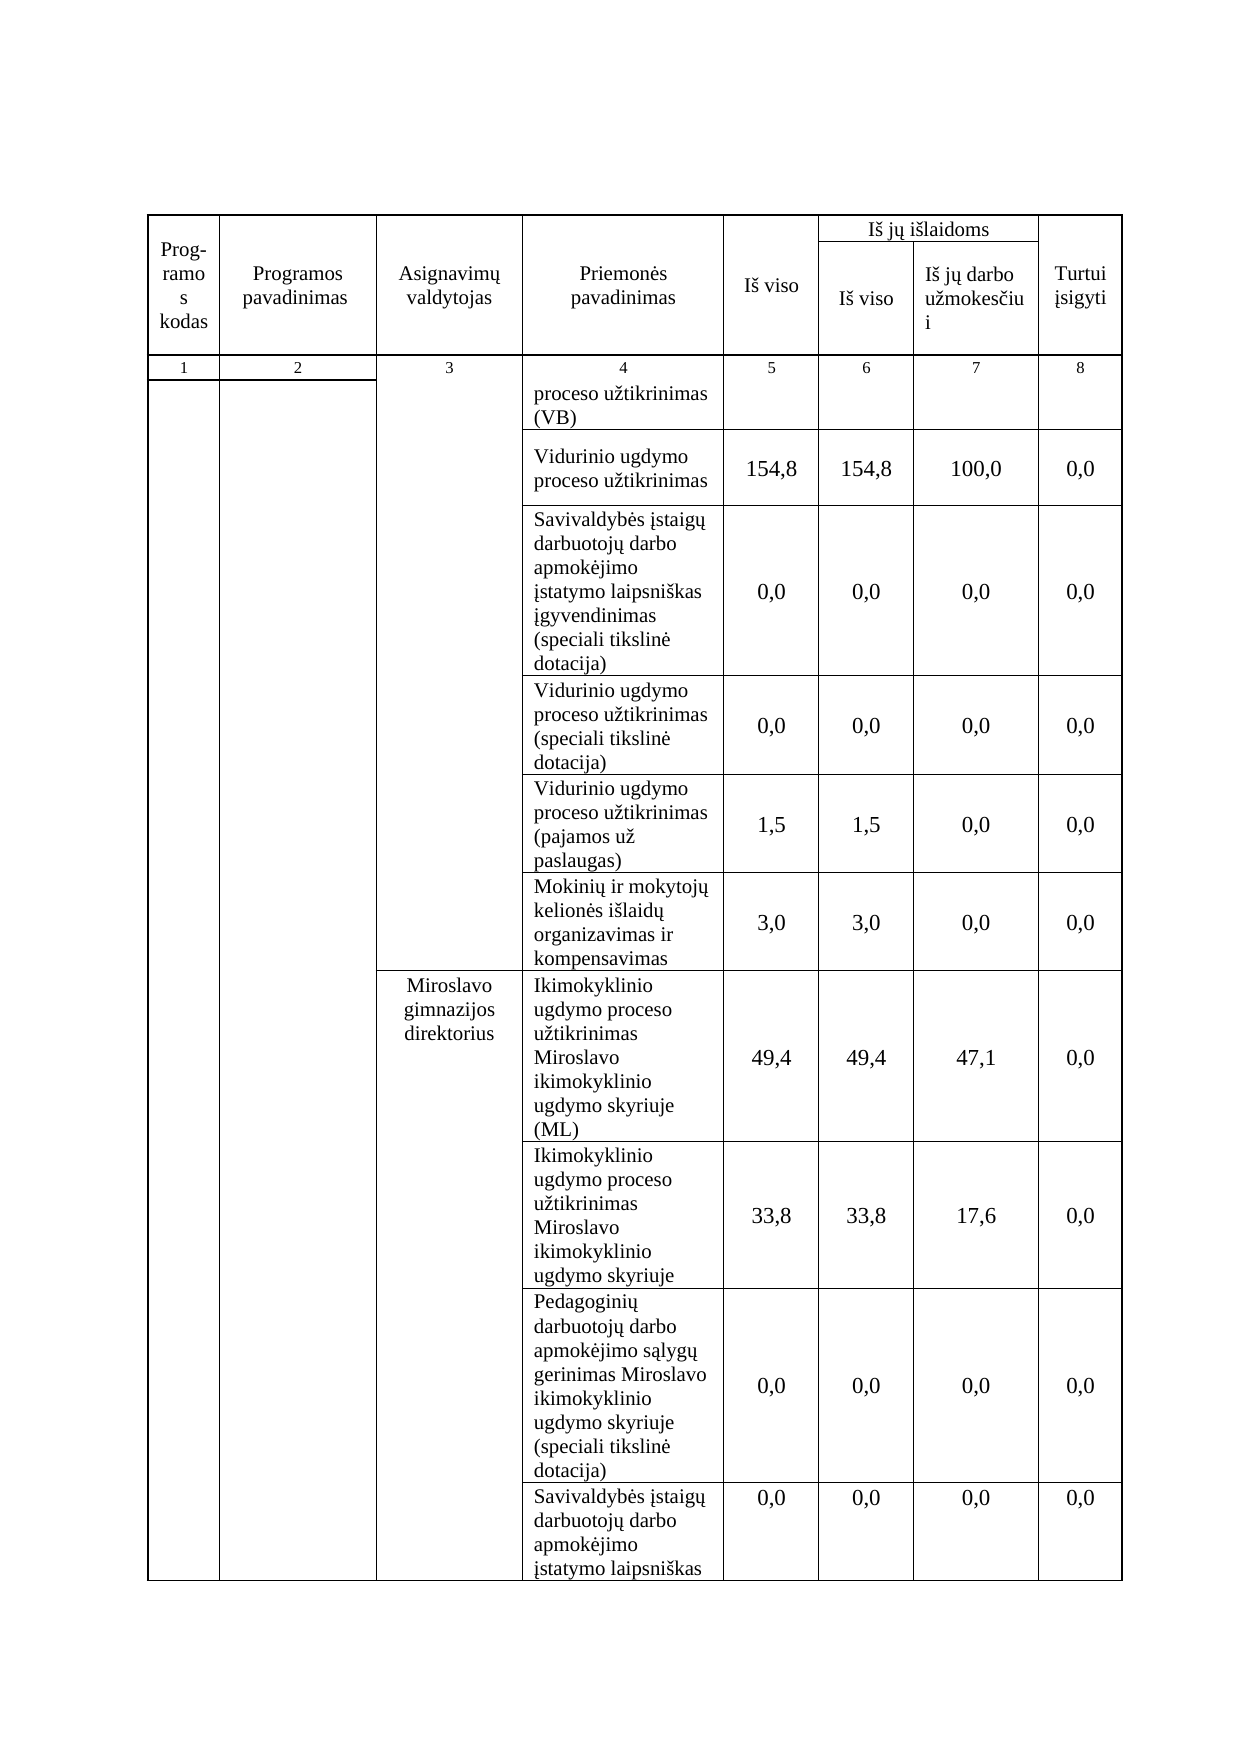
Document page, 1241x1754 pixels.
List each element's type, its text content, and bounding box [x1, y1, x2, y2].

table_cell 0,0 [819, 1289, 913, 1482]
table_cell 0,0 [819, 1483, 913, 1580]
table_cell 0,0 [1039, 676, 1121, 774]
table_cell 100,0 [914, 430, 1038, 505]
table_cell 7 [914, 356, 1038, 378]
table_cell 0,0 [724, 506, 818, 675]
table_cell 0,0 [914, 676, 1038, 774]
table_cell 0,0 [724, 676, 818, 774]
table_cell 1 [149, 356, 219, 378]
table_cell 0,0 [1039, 506, 1121, 675]
table_cell Vidurinio ugdymo proceso užtikrinimas (speciali tikslinė dotacija) [523, 676, 723, 774]
table_cell 0,0 [914, 775, 1038, 872]
table_header Asignavimų valdytojas [377, 216, 522, 353]
table_cell [149, 381, 219, 1580]
table_cell Savivaldybės įstaigų darbuotojų darbo apmokėjimo įstatymo laipsniškas įgyvendinimas (speciali tikslinė dotacija) [523, 506, 723, 675]
table_cell 0,0 [1039, 775, 1121, 872]
table_cell 0,0 [914, 873, 1038, 970]
table_cell 0,0 [914, 506, 1038, 675]
table_cell 47,1 [914, 971, 1038, 1141]
table_cell 154,8 [724, 430, 818, 505]
table_cell 1,5 [819, 775, 913, 872]
table_cell 0,0 [724, 1289, 818, 1482]
table_cell 33,8 [819, 1142, 913, 1287]
table_cell Miroslavo gimnazijos direktorius [377, 971, 522, 1580]
table_header Priemonės pavadinimas [523, 216, 723, 353]
table_cell 49,4 [819, 971, 913, 1141]
table_cell [1039, 379, 1121, 429]
table_cell Ikimokyklinio ugdymo proceso užtikrinimas Miroslavo ikimokyklinio ugdymo skyriuje (ML) [523, 971, 723, 1141]
table_cell 4 [523, 356, 723, 378]
table_cell 3,0 [819, 873, 913, 970]
table_cell 1,5 [724, 775, 818, 872]
table_header Iš viso [724, 216, 818, 353]
table_cell 6 [819, 356, 913, 378]
table_cell 0,0 [1039, 1483, 1121, 1580]
table_cell 33,8 [724, 1142, 818, 1287]
table_cell 0,0 [1039, 873, 1121, 970]
table_cell 0,0 [819, 676, 913, 774]
table_cell 17,6 [914, 1142, 1038, 1287]
table_cell Savivaldybės įstaigų darbuotojų darbo apmokėjimo įstatymo laipsniškas [523, 1483, 723, 1580]
table_cell 0,0 [724, 1483, 818, 1580]
table_cell 0,0 [1039, 1142, 1121, 1287]
table_cell 3,0 [724, 873, 818, 970]
table_cell 5 [724, 356, 818, 378]
table_cell 2 [220, 356, 376, 378]
table_cell Pedagoginių darbuotojų darbo apmokėjimo sąlygų gerinimas Miroslavo ikimokyklinio ugdymo skyriuje (speciali tikslinė dotacija) [523, 1289, 723, 1482]
table_cell 154,8 [819, 430, 913, 505]
table_cell proceso užtikrinimas (VB) [523, 379, 723, 429]
table_cell 0,0 [914, 1289, 1038, 1482]
table_cell Mokinių ir mokytojų kelionės išlaidų organizavimas ir kompensavimas [523, 873, 723, 970]
table_cell 3 [377, 356, 522, 378]
table_header Programos pavadinimas [220, 216, 376, 353]
table_header Prog-ramos kodas [149, 216, 219, 353]
table_cell Iš jų darbo užmokesčiui [914, 242, 1038, 353]
table_cell 0,0 [914, 1483, 1038, 1580]
table_cell 0,0 [1039, 430, 1121, 505]
table_header Turtui įsigyti [1039, 216, 1121, 353]
table_cell 8 [1039, 356, 1121, 378]
table_cell 0,0 [819, 506, 913, 675]
table_cell Iš viso [819, 242, 913, 353]
table_cell [377, 379, 522, 970]
table_header Iš jų išlaidoms [819, 216, 1038, 241]
table_cell [819, 379, 913, 429]
table_cell [914, 379, 1038, 429]
table_cell 0,0 [1039, 1289, 1121, 1482]
table_cell Ikimokyklinio ugdymo proceso užtikrinimas Miroslavo ikimokyklinio ugdymo skyriuje [523, 1142, 723, 1287]
table_cell [220, 381, 376, 1580]
table_cell Vidurinio ugdymo proceso užtikrinimas (pajamos už paslaugas) [523, 775, 723, 872]
table_cell [724, 379, 818, 429]
table_cell 49,4 [724, 971, 818, 1141]
table_cell Vidurinio ugdymo proceso užtikrinimas [523, 430, 723, 505]
table_cell 0,0 [1039, 971, 1121, 1141]
